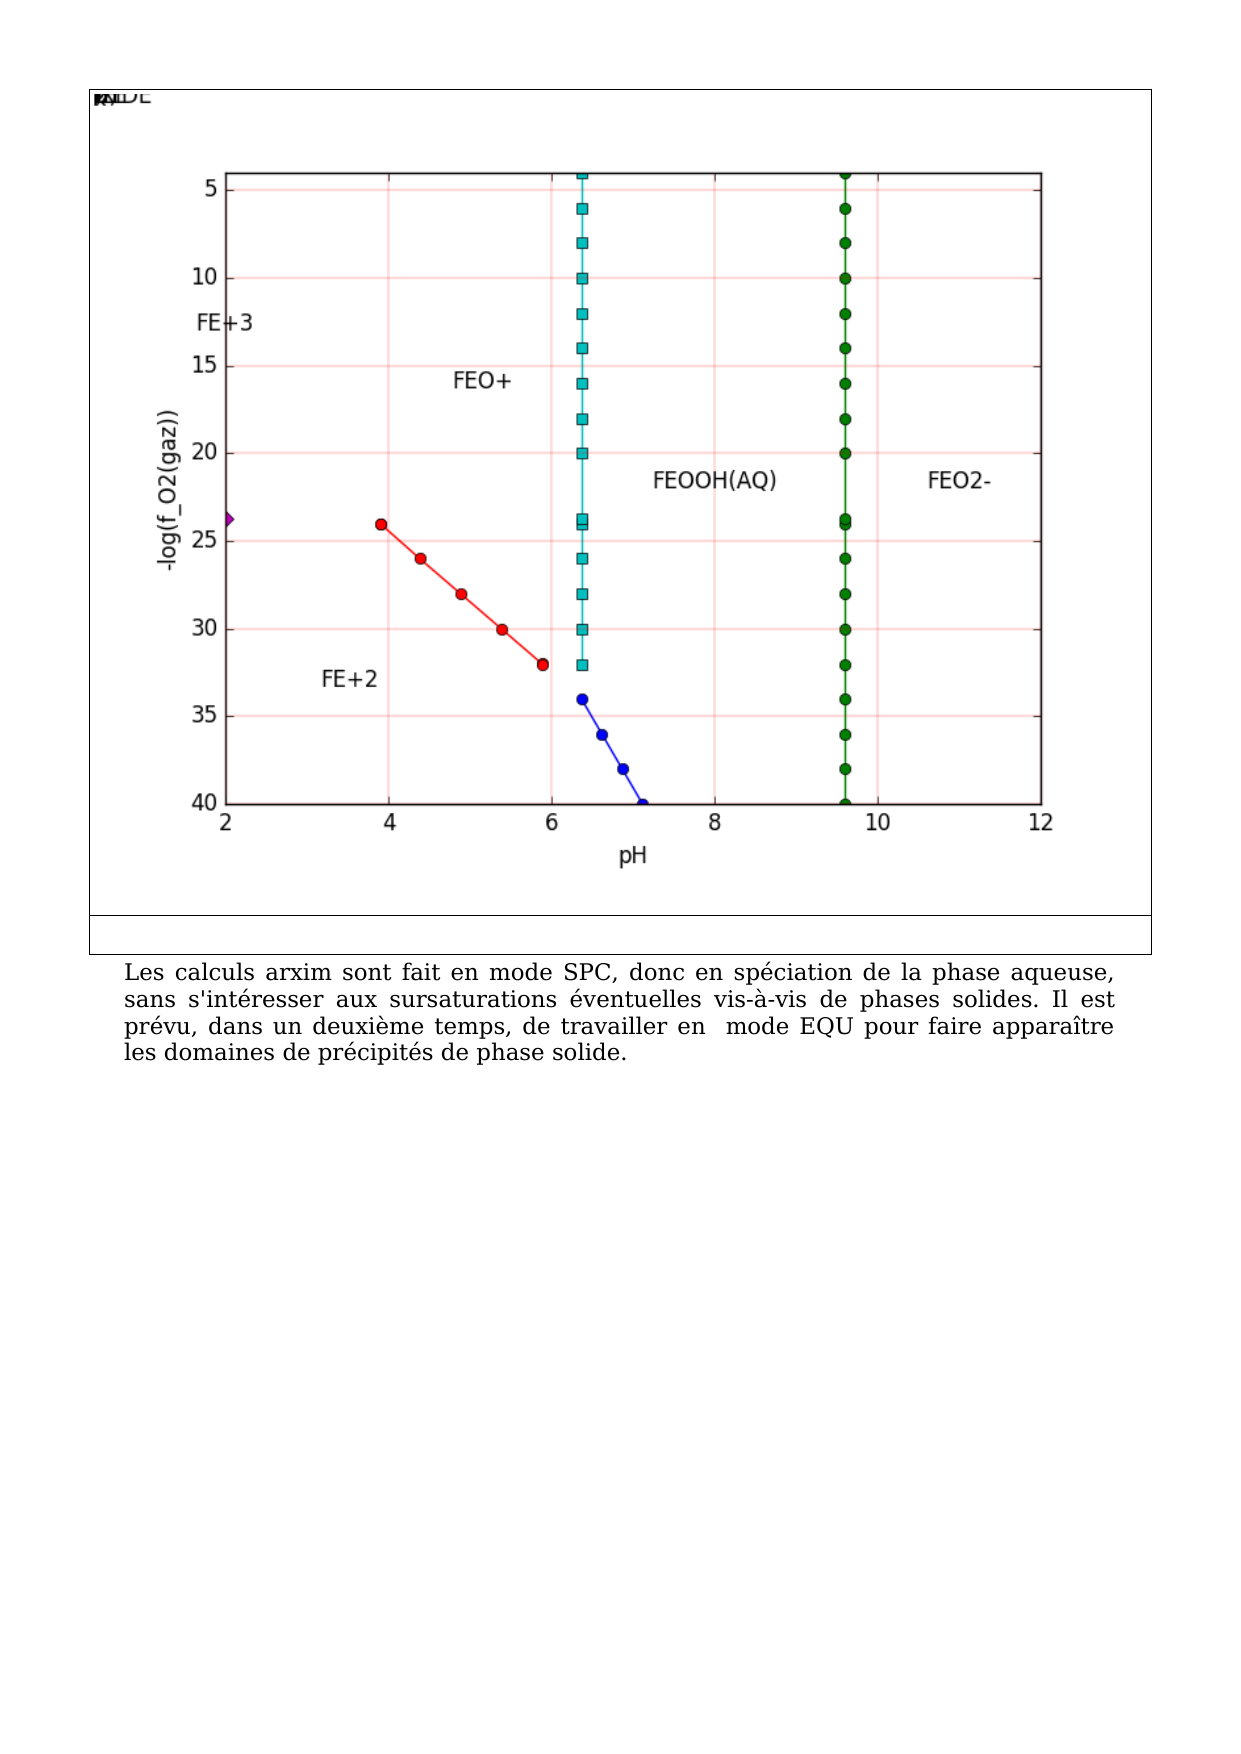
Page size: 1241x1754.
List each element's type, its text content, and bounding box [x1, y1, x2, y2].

picture [94, 94, 1146, 883]
table_header [90, 90, 1151, 915]
text Les calculs arxim sont fait en mode SPC, donc en spéciation de la phase aqueuse, sans s'intéresser aux sursaturations éventuelles vis-à-vis de phases solides. Il est prévu, dans un deuxième temps, de travailler en mode EQU pour faire apparaître les domaines de précipités de phase solide. [124, 959, 1116, 1066]
table_cell [90, 916, 1151, 954]
